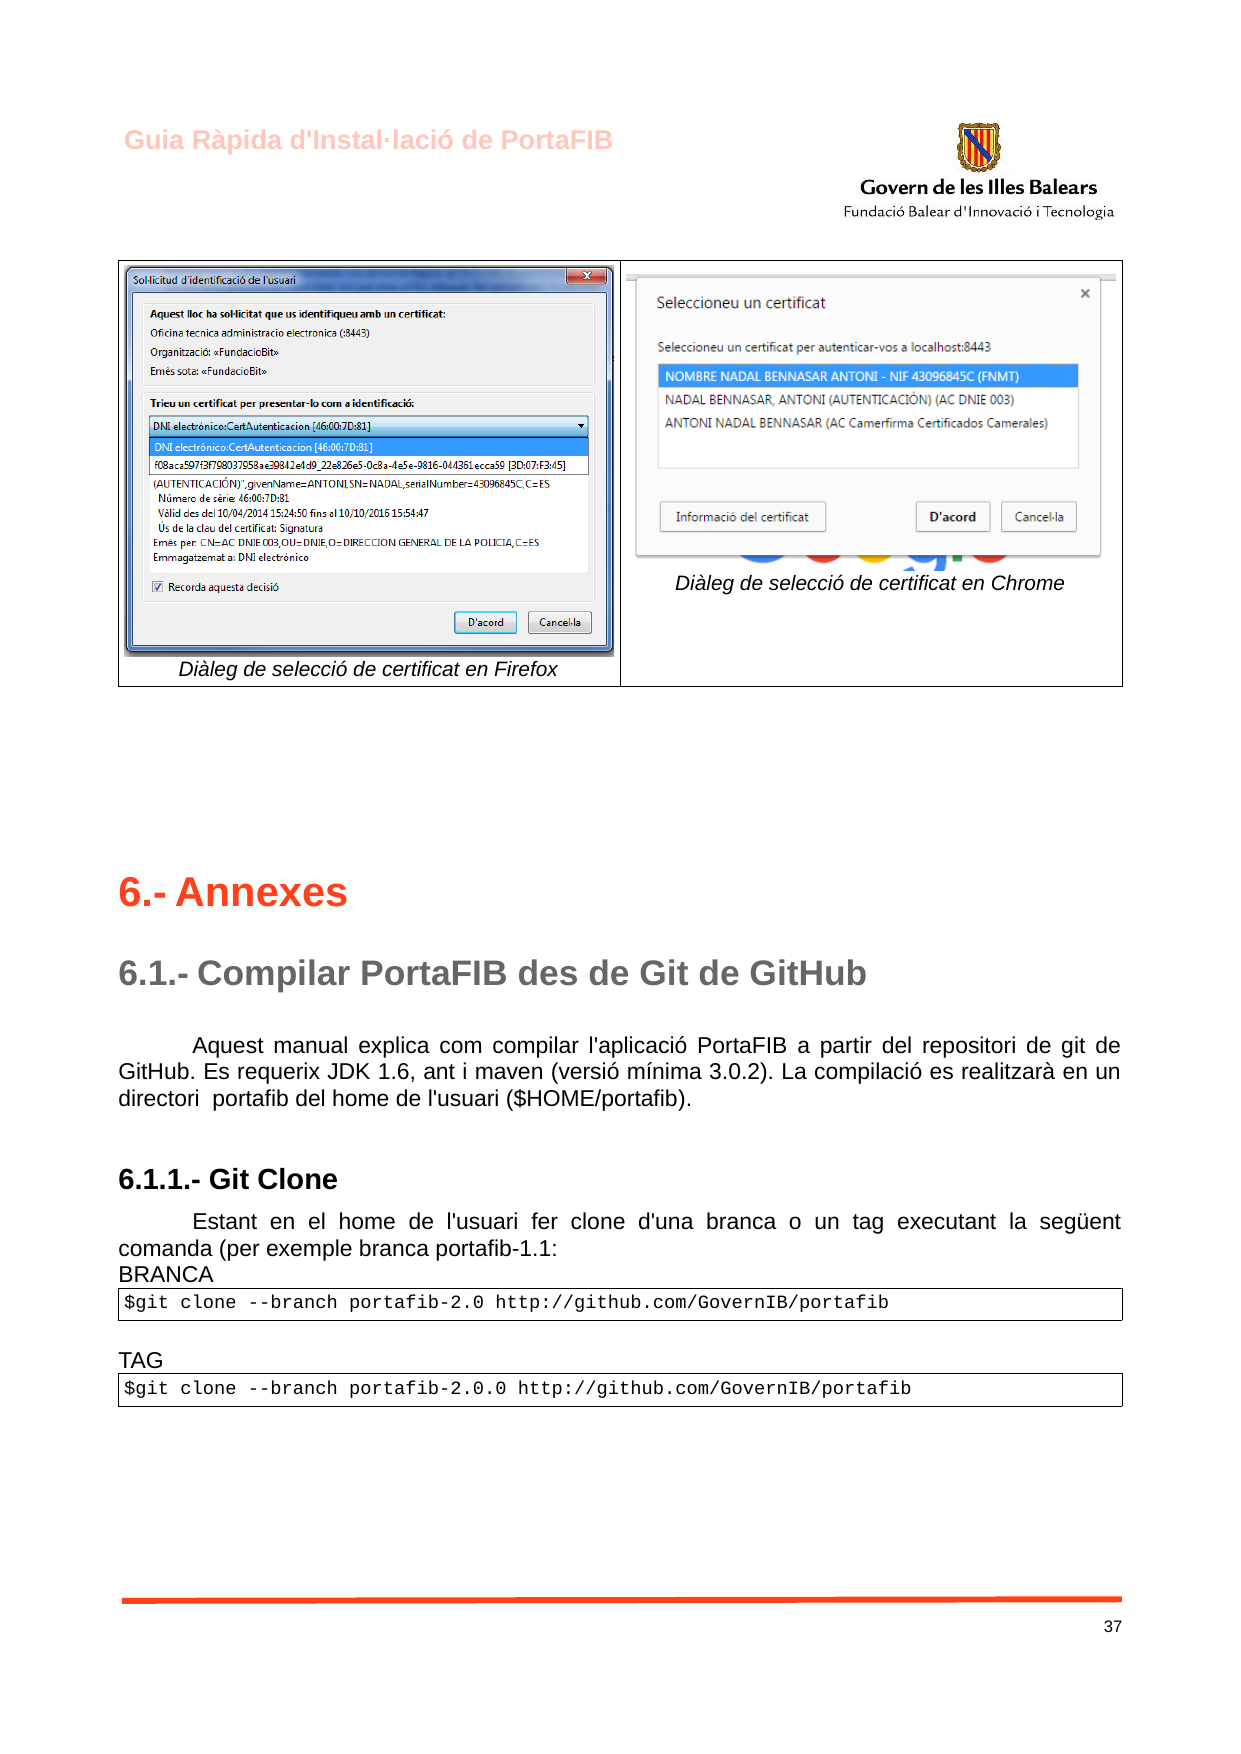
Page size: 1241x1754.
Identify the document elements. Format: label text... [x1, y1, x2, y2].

subtitle Git Clone [118, 1162, 1122, 1196]
table_header $git clone --branch portafib-2.0 http://github.com/GovernIB/portafib [119, 1289, 1122, 1320]
subtitle Compilar PortaFIB des de Git de GitHub [118, 952, 1122, 993]
text Estant en el home de l'usuari fer clone d'una branca o un tag executant la següent comanda (per exemple branca portafib-1.1: [118, 1208, 1122, 1261]
picture [625, 265, 1117, 571]
text TAG [118, 1347, 1122, 1373]
text BRANCA [118, 1261, 1122, 1287]
table_header $git clone --branch portafib-2.0.0 http://github.com/GovernIB/portafib [119, 1374, 1122, 1406]
table_header Diàleg de selecció de certificat en Chrome [621, 261, 1122, 686]
subtitle Annexes [118, 867, 1122, 915]
table_header Diàleg de selecció de certificat en Firefox [119, 261, 620, 686]
picture [123, 265, 615, 657]
text Aquest manual explica com compilar l'aplicació PortaFIB a partir del repositori de git de GitHub. Es requerix JDK 1.6, ant i maven (versió mínima 3.0.2). La compilació es realitzarà en un directori portafib del home de l'usuari ($HOME/portafib). [118, 1032, 1122, 1111]
picture [840, 123, 1117, 220]
